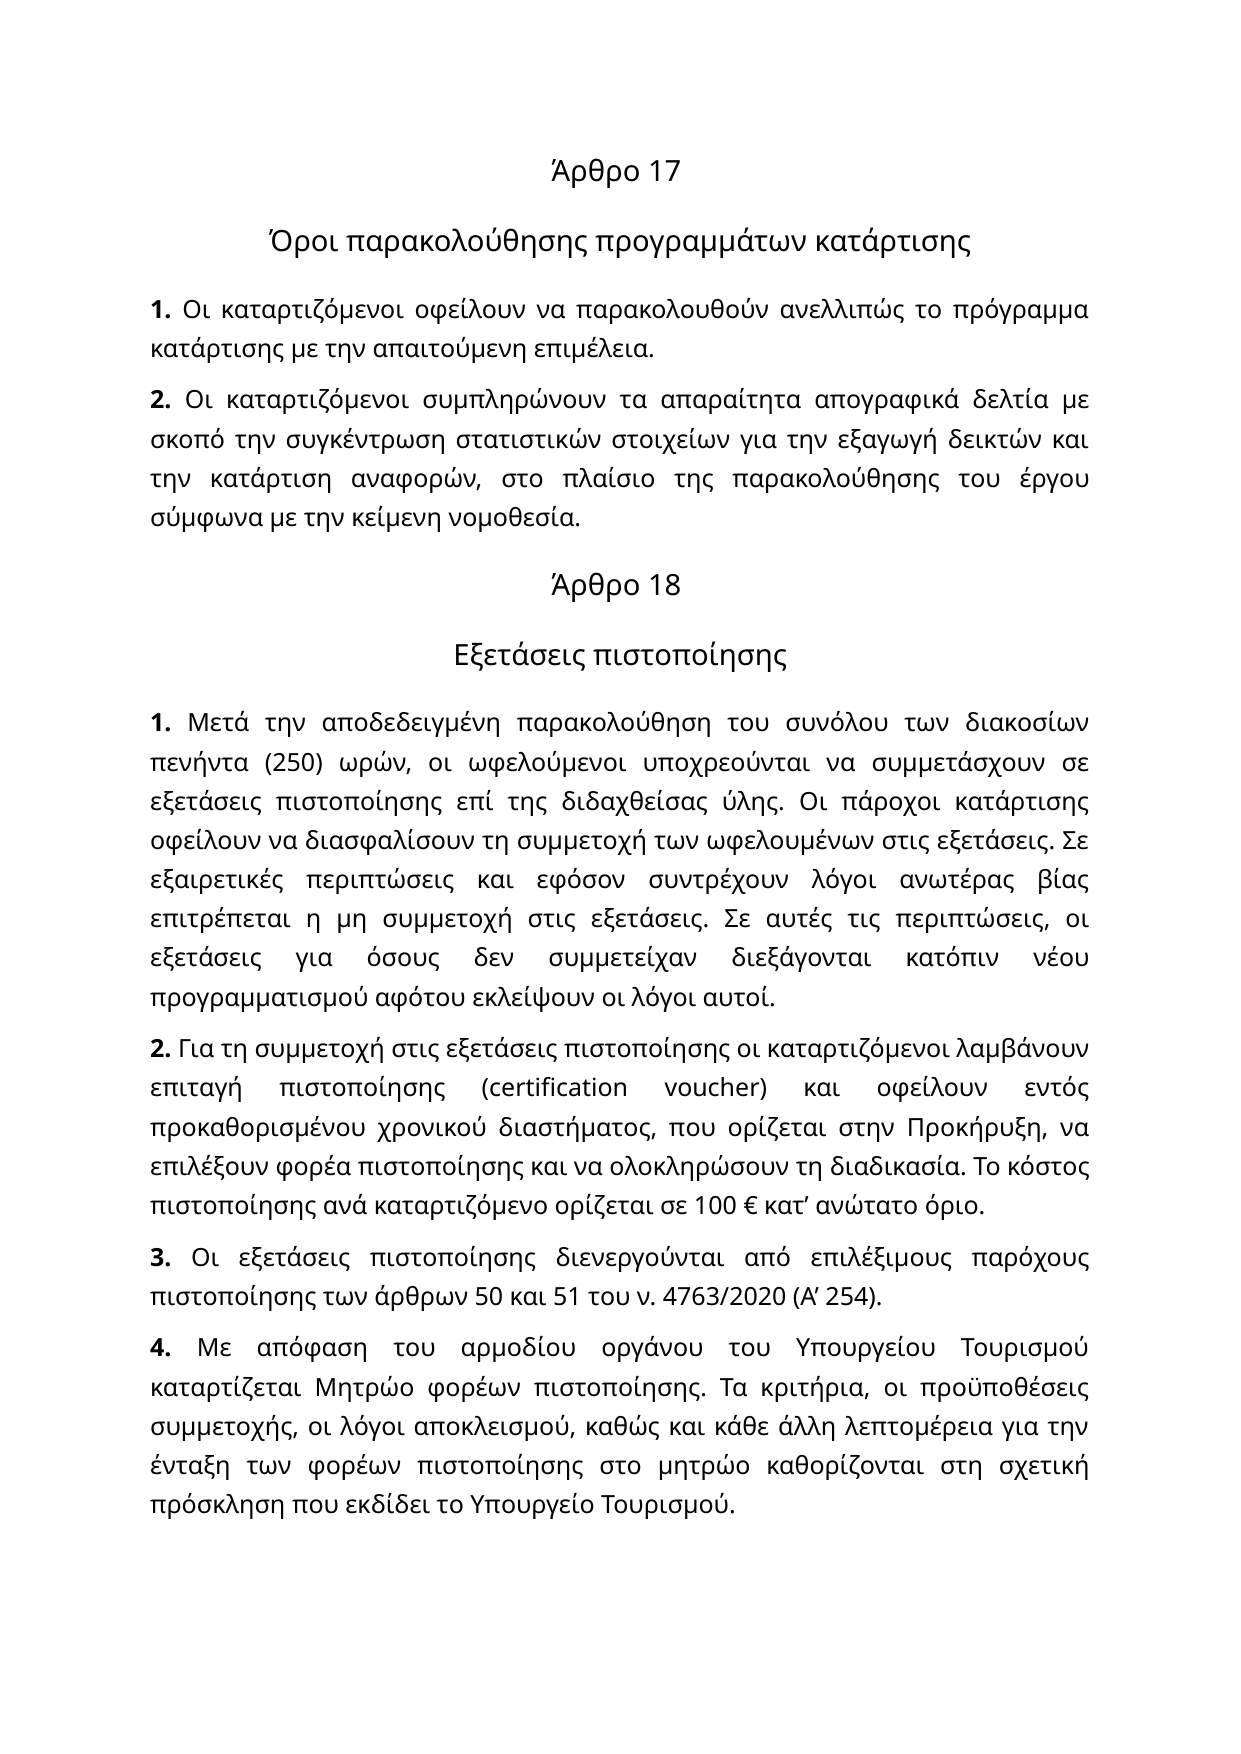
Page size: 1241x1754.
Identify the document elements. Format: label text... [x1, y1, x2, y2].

subtitle Άρθρο 17 [150, 150, 1090, 190]
subtitle Άρθρο 18 [150, 564, 1090, 603]
text 1. Μετά την αποδεδειγμένη παρακολούθηση του συνόλου των διακοσίων πενήντα (250) ωρών, οι ωφελούμενοι υποχρεούνται να συμμετάσχουν σε εξετάσεις πιστοποίησης επί της διδαχθείσας ύλης. Οι πάροχοι κατάρτισης οφείλουν να διασφαλίσουν τη συμμετοχή των ωφελουμένων στις εξετάσεις. Σε εξαιρετικές περιπτώσεις και εφόσον συντρέχουν λόγοι ανωτέρας βίας επιτρέπεται η μη συμμετοχή στις εξετάσεις. Σε αυτές τις περιπτώσεις, οι εξετάσεις για όσους δεν συμμετείχαν διεξάγονται κατόπιν νέου προγραμματισμού αφότου εκλείψουν οι λόγοι αυτοί. [150, 705, 1090, 1013]
text 2. Για τη συμμετοχή στις εξετάσεις πιστοποίησης οι καταρτιζόμενοι λαμβάνουν επιταγή πιστοποίησης (certification voucher) και οφείλουν εντός προκαθορισμένου χρονικού διαστήματος, που ορίζεται στην Προκήρυξη, να επιλέξουν φορέα πιστοποίησης και να ολοκληρώσουν τη διαδικασία. Το κόστος πιστοποίησης ανά καταρτιζόμενο ορίζεται σε 100 € κατ’ ανώτατο όριο. [150, 1031, 1090, 1222]
text 4. Με απόφαση του αρμοδίου οργάνου του Υπουργείου Τουρισμού καταρτίζεται Μητρώο φορέων πιστοποίησης. Τα κριτήρια, οι προϋποθέσεις συμμετοχής, οι λόγοι αποκλεισμού, καθώς και κάθε άλλη λεπτομέρεια για την ένταξη των φορέων πιστοποίησης στο μητρώο καθορίζονται στη σχετική πρόσκληση που εκδίδει το Υπουργείο Τουρισμού. [150, 1330, 1090, 1521]
text 1. Οι καταρτιζόμενοι οφείλουν να παρακολουθούν ανελλιπώς το πρόγραμμα κατάρτισης με την απαιτούμενη επιμέλεια. [150, 291, 1090, 364]
subtitle Εξετάσεις πιστοποίησης [150, 634, 1090, 674]
text 2. Οι καταρτιζόμενοι συμπληρώνουν τα απαραίτητα απογραφικά δελτία με σκοπό την συγκέντρωση στατιστικών στοιχείων για την εξαγωγή δεικτών και την κατάρτιση αναφορών, στο πλαίσιο της παρακολούθησης του έργου σύμφωνα με την κείμενη νομοθεσία. [150, 382, 1090, 534]
subtitle Όροι παρακολούθησης προγραμμάτων κατάρτισης [150, 221, 1090, 260]
text 3. Οι εξετάσεις πιστοποίησης διενεργούνται από επιλέξιμους παρόχους πιστοποίησης των άρθρων 50 και 51 του ν. 4763/2020 (Α’ 254). [150, 1239, 1090, 1312]
